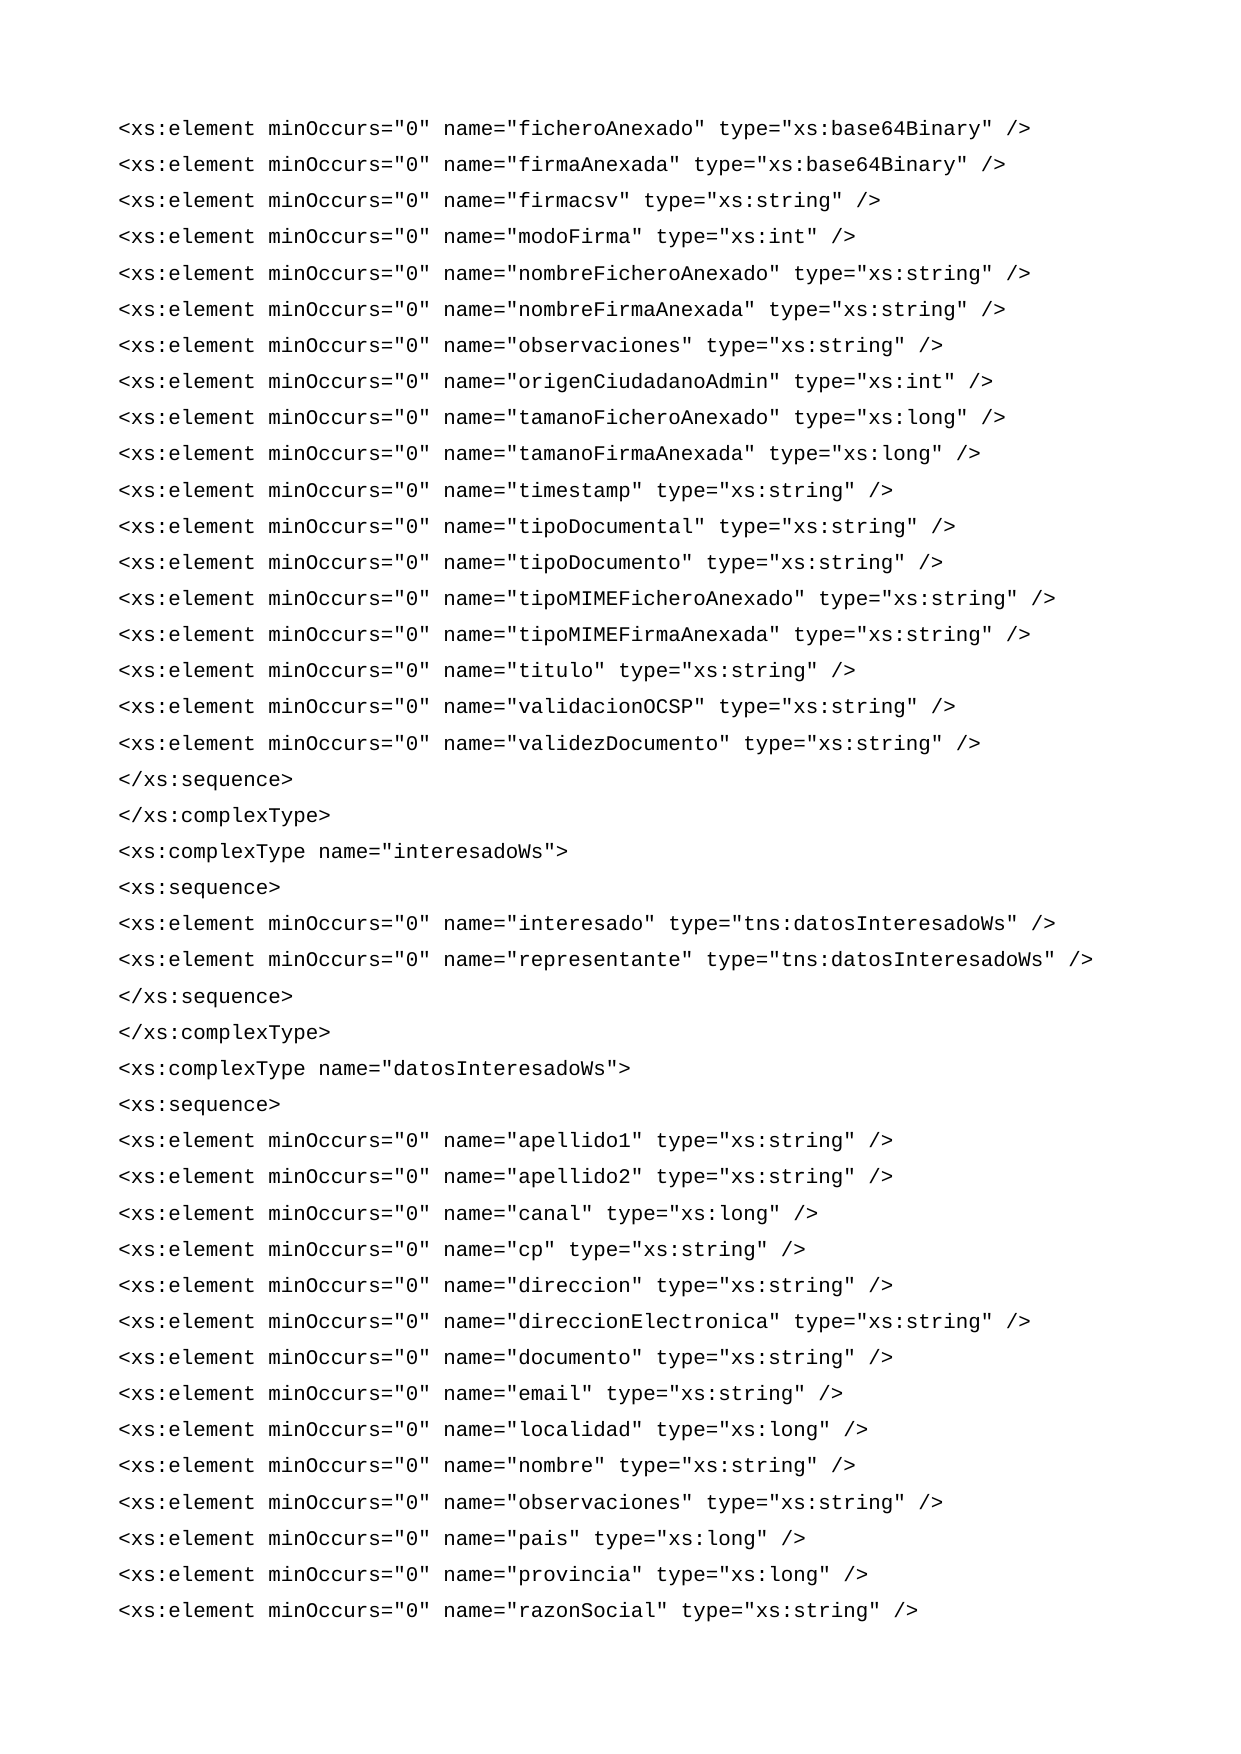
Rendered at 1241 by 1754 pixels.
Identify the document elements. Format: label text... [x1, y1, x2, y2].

text <xs:sequence> [118, 877, 1122, 901]
text <xs:sequence> [118, 1094, 1122, 1118]
text <xs:element minOccurs="0" name="tamanoFicheroAnexado" type="xs:long" /> [118, 407, 1122, 431]
text <xs:element minOccurs="0" name="cp" type="xs:string" /> [118, 1239, 1122, 1262]
text <xs:element minOccurs="0" name="direccionElectronica" type="xs:string" /> [118, 1311, 1122, 1334]
text <xs:element minOccurs="0" name="tipoMIMEFirmaAnexada" type="xs:string" /> [118, 624, 1122, 648]
text <xs:element minOccurs="0" name="titulo" type="xs:string" /> [118, 660, 1122, 684]
text <xs:element minOccurs="0" name="tipoMIMEFicheroAnexado" type="xs:string" /> [118, 588, 1122, 612]
text <xs:element minOccurs="0" name="apellido2" type="xs:string" /> [118, 1166, 1122, 1190]
text <xs:element minOccurs="0" name="validacionOCSP" type="xs:string" /> [118, 696, 1122, 720]
text </xs:sequence> [118, 986, 1122, 1009]
text <xs:element minOccurs="0" name="apellido1" type="xs:string" /> [118, 1130, 1122, 1154]
text <xs:element minOccurs="0" name="tipoDocumental" type="xs:string" /> [118, 516, 1122, 539]
text <xs:element minOccurs="0" name="modoFirma" type="xs:int" /> [118, 227, 1122, 250]
text <xs:element minOccurs="0" name="validezDocumento" type="xs:string" /> [118, 733, 1122, 756]
text <xs:complexType name="datosInteresadoWs"> [118, 1058, 1122, 1082]
text <xs:element minOccurs="0" name="observaciones" type="xs:string" /> [118, 1492, 1122, 1515]
text <xs:element minOccurs="0" name="documento" type="xs:string" /> [118, 1347, 1122, 1371]
text <xs:element minOccurs="0" name="nombreFicheroAnexado" type="xs:string" /> [118, 263, 1122, 286]
text </xs:complexType> [118, 1022, 1122, 1045]
text <xs:element minOccurs="0" name="observaciones" type="xs:string" /> [118, 335, 1122, 359]
text <xs:element minOccurs="0" name="canal" type="xs:long" /> [118, 1202, 1122, 1226]
text <xs:element minOccurs="0" name="nombreFirmaAnexada" type="xs:string" /> [118, 299, 1122, 322]
text <xs:element minOccurs="0" name="tamanoFirmaAnexada" type="xs:long" /> [118, 443, 1122, 467]
text <xs:element minOccurs="0" name="ficheroAnexado" type="xs:base64Binary" /> [118, 118, 1122, 142]
text <xs:element minOccurs="0" name="nombre" type="xs:string" /> [118, 1456, 1122, 1479]
text <xs:element minOccurs="0" name="firmaAnexada" type="xs:base64Binary" /> [118, 154, 1122, 178]
text <xs:complexType name="interesadoWs"> [118, 841, 1122, 865]
text <xs:element minOccurs="0" name="origenCiudadanoAdmin" type="xs:int" /> [118, 371, 1122, 395]
text <xs:element minOccurs="0" name="interesado" type="tns:datosInteresadoWs" /> [118, 913, 1122, 937]
text <xs:element minOccurs="0" name="razonSocial" type="xs:string" /> [118, 1600, 1122, 1624]
text <xs:element minOccurs="0" name="tipoDocumento" type="xs:string" /> [118, 552, 1122, 576]
text <xs:element minOccurs="0" name="direccion" type="xs:string" /> [118, 1275, 1122, 1298]
text <xs:element minOccurs="0" name="email" type="xs:string" /> [118, 1383, 1122, 1407]
text </xs:sequence> [118, 769, 1122, 792]
text <xs:element minOccurs="0" name="representante" type="tns:datosInteresadoWs" /> [118, 949, 1122, 973]
text <xs:element minOccurs="0" name="pais" type="xs:long" /> [118, 1528, 1122, 1551]
text <xs:element minOccurs="0" name="provincia" type="xs:long" /> [118, 1564, 1122, 1588]
text <xs:element minOccurs="0" name="localidad" type="xs:long" /> [118, 1419, 1122, 1443]
text </xs:complexType> [118, 805, 1122, 828]
text <xs:element minOccurs="0" name="timestamp" type="xs:string" /> [118, 479, 1122, 503]
text <xs:element minOccurs="0" name="firmacsv" type="xs:string" /> [118, 190, 1122, 214]
